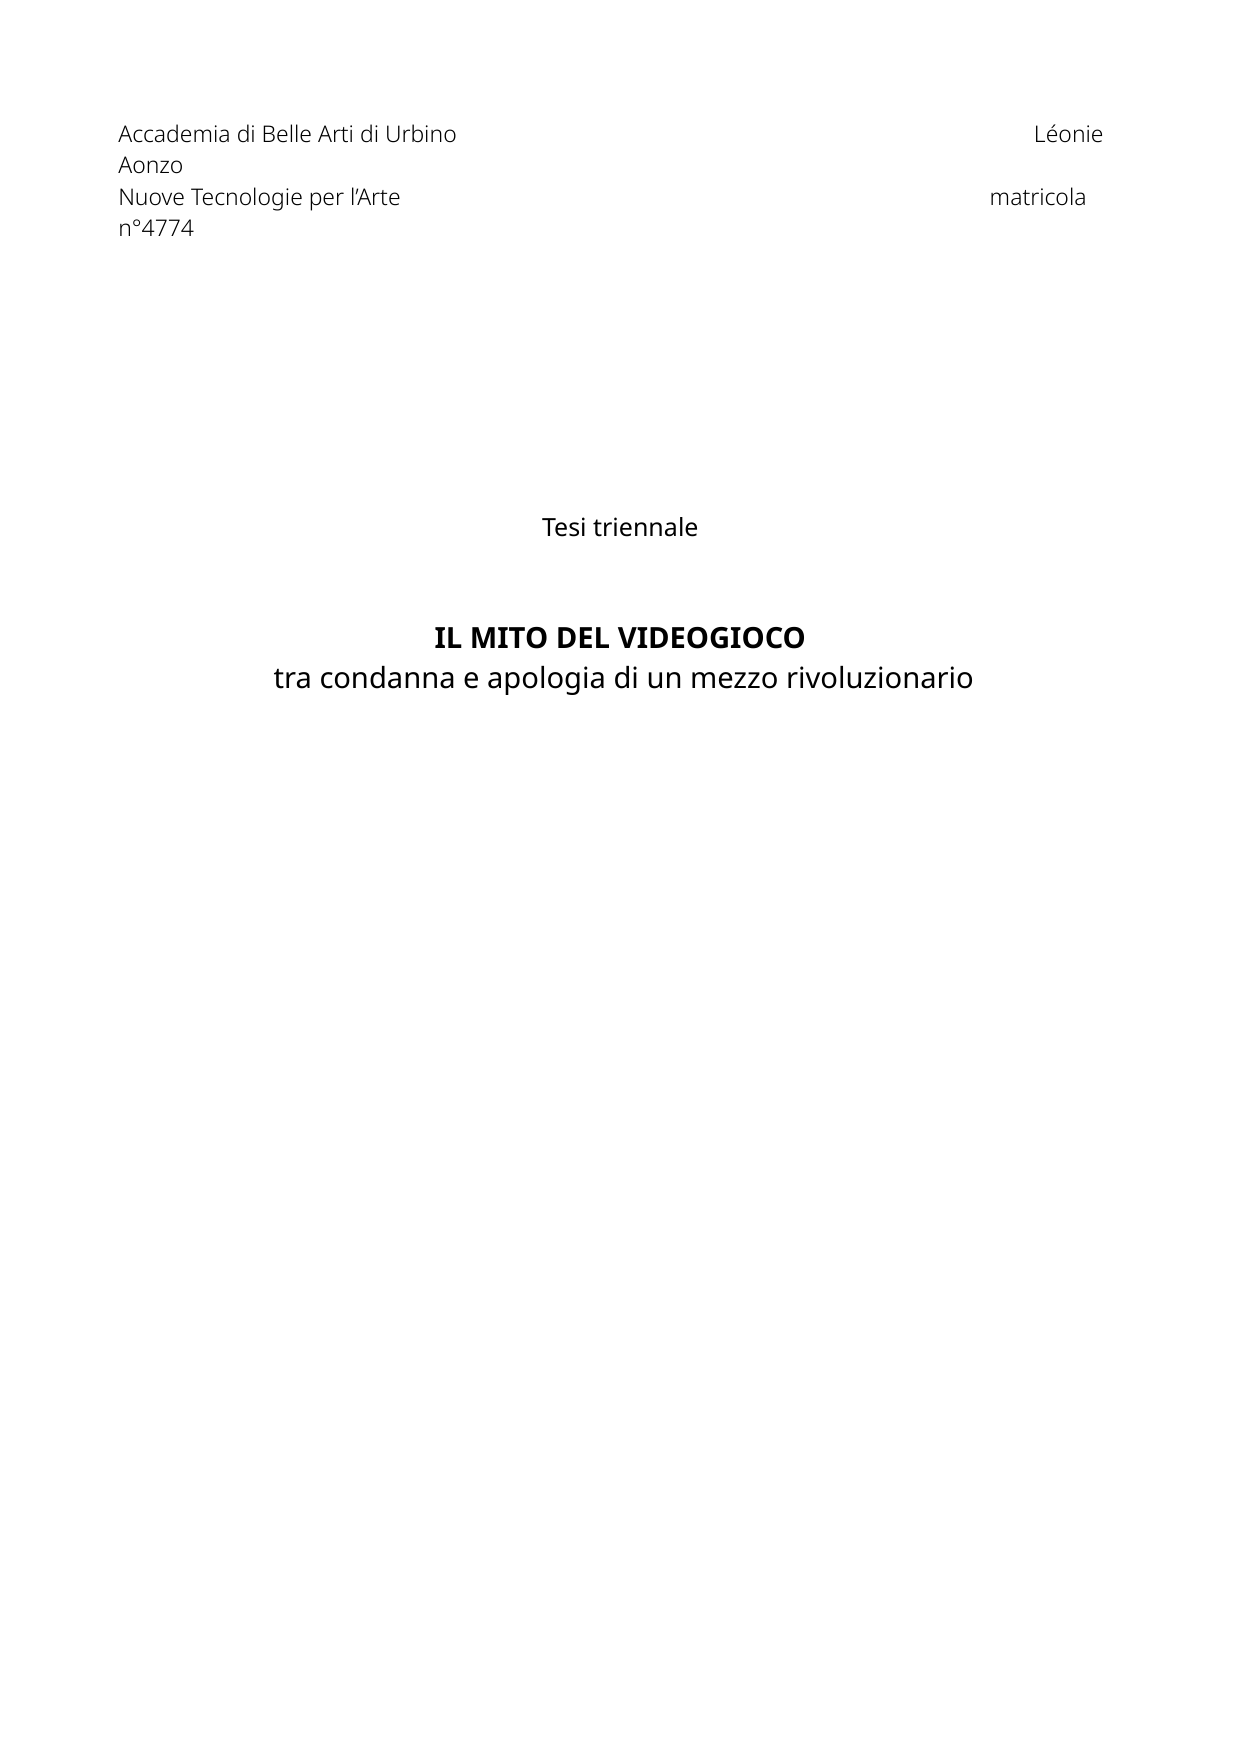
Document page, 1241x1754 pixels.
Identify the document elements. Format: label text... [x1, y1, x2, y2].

text Nuove Tecnologie per l’Arte matricola n°4774 [118, 181, 1122, 243]
text Tesi triennale [118, 510, 1122, 544]
text tra condanna e apologia di un mezzo rivoluzionario [118, 657, 1122, 697]
text Accademia di Belle Arti di Urbino Léonie Aonzo [118, 118, 1122, 181]
text IL MITO DEL VIDEOGIOCO [118, 618, 1122, 657]
